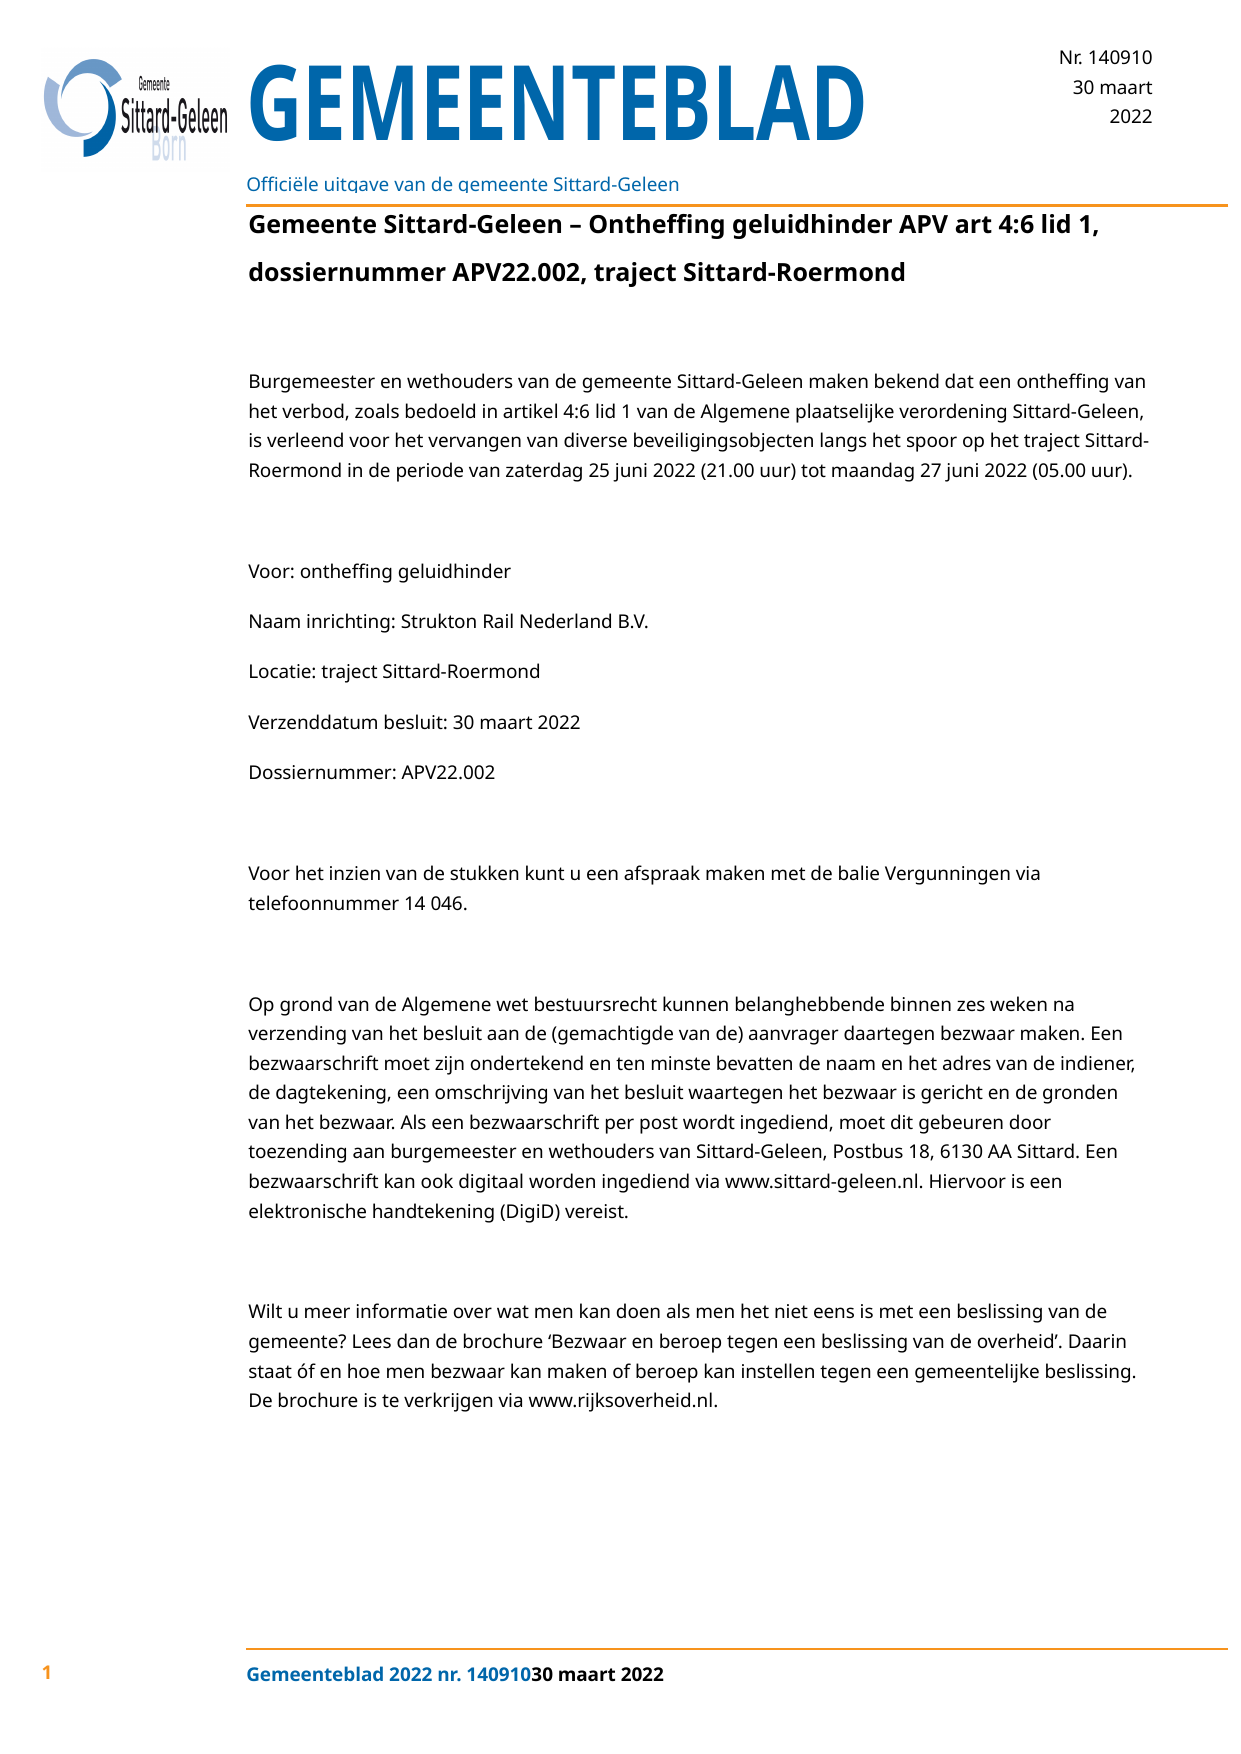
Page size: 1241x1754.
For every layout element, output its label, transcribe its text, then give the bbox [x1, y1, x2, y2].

text Locatie: traject Sittard-Roermond [248, 659, 1152, 684]
text Op grond van de Algemene wet bestuursrecht kunnen belanghebbende binnen zes weken na verzending van het besluit aan de (gemachtigde van de) aanvrager daartegen bezwaar maken. Een bezwaarschrift moet zijn ondertekend en ten minste bevatten de naam en het adres van de indiener, de dagtekening, een omschrijving van het besluit waartegen het bezwaar is gericht en de gronden van het bezwaar. Als een bezwaarschrift per post wordt ingediend, moet dit gebeuren door toezending aan burgemeester en wethouders van Sittard-Geleen, Postbus 18, 6130 AA Sittard. Een bezwaarschrift kan ook digitaal worden ingediend via www.sittard-geleen.nl. Hiervoor is een elektronische handtekening (DigiD) vereist. [248, 991, 1152, 1224]
picture [41, 47, 231, 172]
text Burgemeester en wethouders van de gemeente Sittard-Geleen maken bekend dat een ontheffing van het verbod, zoals bedoeld in artikel 4:6 lid 1 van de Algemene plaatselijke verordening Sittard-Geleen, is verleend voor het vervangen van diverse beveiligingsobjecten langs het spoor op het traject Sittard-Roermond in de periode van zaterdag 25 juni 2022 (21.00 uur) tot maandag 27 juni 2022 (05.00 uur). [248, 368, 1152, 483]
text Dossiernummer: APV22.002 [248, 759, 1152, 785]
text Voor: ontheffing geluidhinder [248, 558, 1152, 584]
text Naam inrichting: Strukton Rail Nederland B.V. [248, 608, 1152, 634]
text Voor het inzien van de stukken kunt u een afspraak maken met de balie Vergunningen via telefoonnummer 14 046. [248, 860, 1152, 916]
text Gemeente Sittard-Geleen – Ontheffing geluidhinder APV art 4:6 lid 1, dossiernummer APV22.002, traject Sittard-Roermond [248, 207, 1152, 288]
text Verzenddatum besluit: 30 maart 2022 [248, 709, 1152, 735]
text Wilt u meer informatie over wat men kan doen als men het niet eens is met een beslissing van de gemeente? Lees dan de brochure ‘Bezwaar en beroep tegen een beslissing van de overheid’. Daarin staat óf en hoe men bezwaar kan maken of beroep kan instellen tegen een gemeentelijke beslissing. De brochure is te verkrijgen via www.rijksoverheid.nl. [248, 1299, 1152, 1413]
